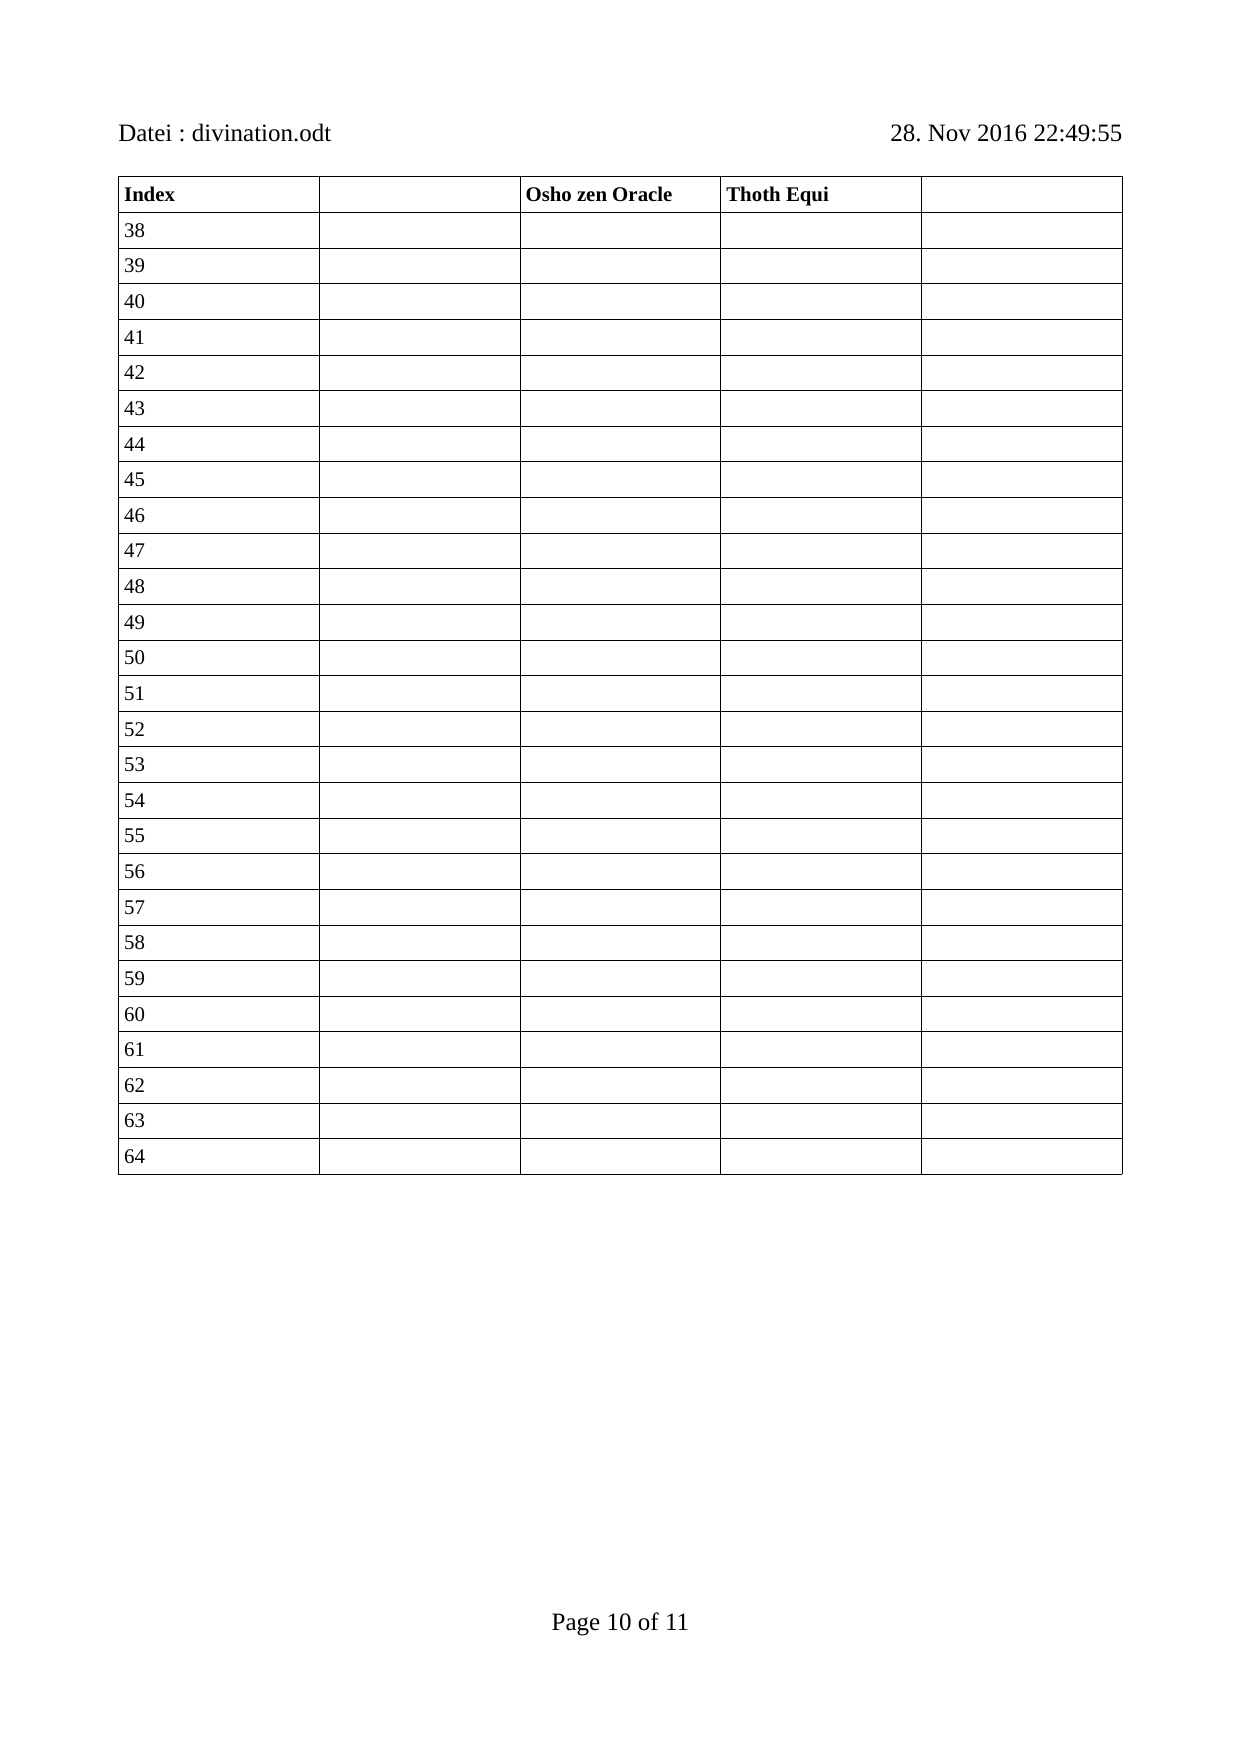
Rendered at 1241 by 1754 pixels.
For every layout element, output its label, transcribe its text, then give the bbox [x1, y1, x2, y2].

table_cell [721, 712, 921, 746]
table_cell [922, 498, 1122, 533]
table_cell [320, 1139, 520, 1174]
table_cell [721, 783, 921, 818]
table_cell [721, 213, 921, 248]
table_cell [721, 1068, 921, 1103]
table_cell [320, 961, 520, 996]
table_cell [521, 1032, 720, 1067]
table_cell [922, 1032, 1122, 1067]
table_cell [922, 1068, 1122, 1103]
table_cell [521, 498, 720, 533]
table_cell [521, 1104, 720, 1138]
table_cell [320, 356, 520, 390]
table_cell [521, 320, 720, 354]
table_cell [922, 783, 1122, 818]
table_cell [320, 462, 520, 497]
table_cell 51 [119, 676, 319, 711]
table_cell [721, 356, 921, 390]
table_cell [922, 427, 1122, 461]
table_cell [922, 356, 1122, 390]
table_cell 38 [119, 213, 319, 248]
table_cell [922, 712, 1122, 746]
table_cell [320, 284, 520, 319]
table_cell [521, 249, 720, 283]
table_cell [922, 854, 1122, 889]
table_cell [521, 641, 720, 675]
table_cell [721, 747, 921, 782]
table_cell [922, 961, 1122, 996]
table_cell [922, 997, 1122, 1031]
table_cell [721, 569, 921, 604]
table_cell [521, 819, 720, 853]
table_cell [320, 1032, 520, 1067]
table_cell [922, 391, 1122, 426]
table_cell [922, 1104, 1122, 1138]
table_cell [721, 1104, 921, 1138]
table_cell [521, 1139, 720, 1174]
table_cell [521, 213, 720, 248]
table_cell [922, 819, 1122, 853]
table_cell [922, 213, 1122, 248]
table_cell 42 [119, 356, 319, 390]
table_cell [721, 890, 921, 924]
table_cell 49 [119, 605, 319, 639]
table_cell [721, 284, 921, 319]
table_cell [320, 1104, 520, 1138]
table_cell [922, 890, 1122, 924]
table_cell [922, 605, 1122, 639]
table_cell [521, 747, 720, 782]
table_cell [320, 569, 520, 604]
table_cell [721, 498, 921, 533]
table_cell 47 [119, 534, 319, 568]
table_cell [922, 747, 1122, 782]
table_cell 58 [119, 926, 319, 960]
table_cell [521, 961, 720, 996]
table_cell [521, 356, 720, 390]
table_cell [521, 676, 720, 711]
table_cell [721, 249, 921, 283]
table_cell 60 [119, 997, 319, 1031]
table_cell [721, 320, 921, 354]
table_cell [922, 676, 1122, 711]
table_cell [922, 320, 1122, 354]
table_cell [320, 320, 520, 354]
table_header Index [119, 177, 319, 212]
table_cell [320, 926, 520, 960]
table_cell 44 [119, 427, 319, 461]
table_cell 62 [119, 1068, 319, 1103]
table_cell [721, 641, 921, 675]
table_cell 41 [119, 320, 319, 354]
table_cell [922, 926, 1122, 960]
table_cell [922, 569, 1122, 604]
table_cell [721, 391, 921, 426]
table_cell [320, 890, 520, 924]
table_cell 52 [119, 712, 319, 746]
table_cell [922, 1139, 1122, 1174]
table_cell [721, 676, 921, 711]
table_cell [721, 961, 921, 996]
table_cell 48 [119, 569, 319, 604]
table_cell [320, 605, 520, 639]
table_cell [721, 997, 921, 1031]
table_cell 53 [119, 747, 319, 782]
table_cell [320, 498, 520, 533]
table_cell [521, 284, 720, 319]
table_cell [922, 641, 1122, 675]
table_cell [721, 427, 921, 461]
table_cell [922, 284, 1122, 319]
table_cell [922, 249, 1122, 283]
table_cell [922, 462, 1122, 497]
table_cell [521, 391, 720, 426]
table_cell [320, 783, 520, 818]
table_cell [521, 890, 720, 924]
table_cell [721, 854, 921, 889]
table_cell [521, 462, 720, 497]
table_cell 59 [119, 961, 319, 996]
table_header Thoth Equi [721, 177, 921, 212]
table_cell [521, 997, 720, 1031]
table_cell [521, 712, 720, 746]
table_cell [320, 427, 520, 461]
table_cell [721, 1139, 921, 1174]
table_cell [521, 427, 720, 461]
table_cell 63 [119, 1104, 319, 1138]
table_cell [721, 1032, 921, 1067]
table_cell 54 [119, 783, 319, 818]
table_cell 40 [119, 284, 319, 319]
table_cell [521, 605, 720, 639]
table_cell [320, 676, 520, 711]
table_cell [922, 534, 1122, 568]
table_header [922, 177, 1122, 212]
table_cell 45 [119, 462, 319, 497]
table_cell [521, 534, 720, 568]
table_header [320, 177, 520, 212]
table_cell 50 [119, 641, 319, 675]
table_cell 43 [119, 391, 319, 426]
table_cell [721, 534, 921, 568]
table_cell [320, 213, 520, 248]
table_cell [521, 854, 720, 889]
table_cell [320, 1068, 520, 1103]
table_cell 46 [119, 498, 319, 533]
table_cell 56 [119, 854, 319, 889]
table_cell [320, 391, 520, 426]
table_cell [320, 641, 520, 675]
table_cell [320, 712, 520, 746]
table_cell 39 [119, 249, 319, 283]
table_cell [721, 605, 921, 639]
table_cell [320, 854, 520, 889]
table_cell [320, 997, 520, 1031]
table_cell [721, 462, 921, 497]
table_cell [320, 819, 520, 853]
table_cell [721, 819, 921, 853]
table_cell [521, 926, 720, 960]
table_cell 57 [119, 890, 319, 924]
table_cell [721, 926, 921, 960]
table_cell [521, 1068, 720, 1103]
table_header Osho zen Oracle [521, 177, 720, 212]
table_cell [521, 569, 720, 604]
table_cell 61 [119, 1032, 319, 1067]
table_cell [320, 249, 520, 283]
table_cell 64 [119, 1139, 319, 1174]
table_cell [320, 534, 520, 568]
table_cell [320, 747, 520, 782]
table_cell [521, 783, 720, 818]
table_cell 55 [119, 819, 319, 853]
